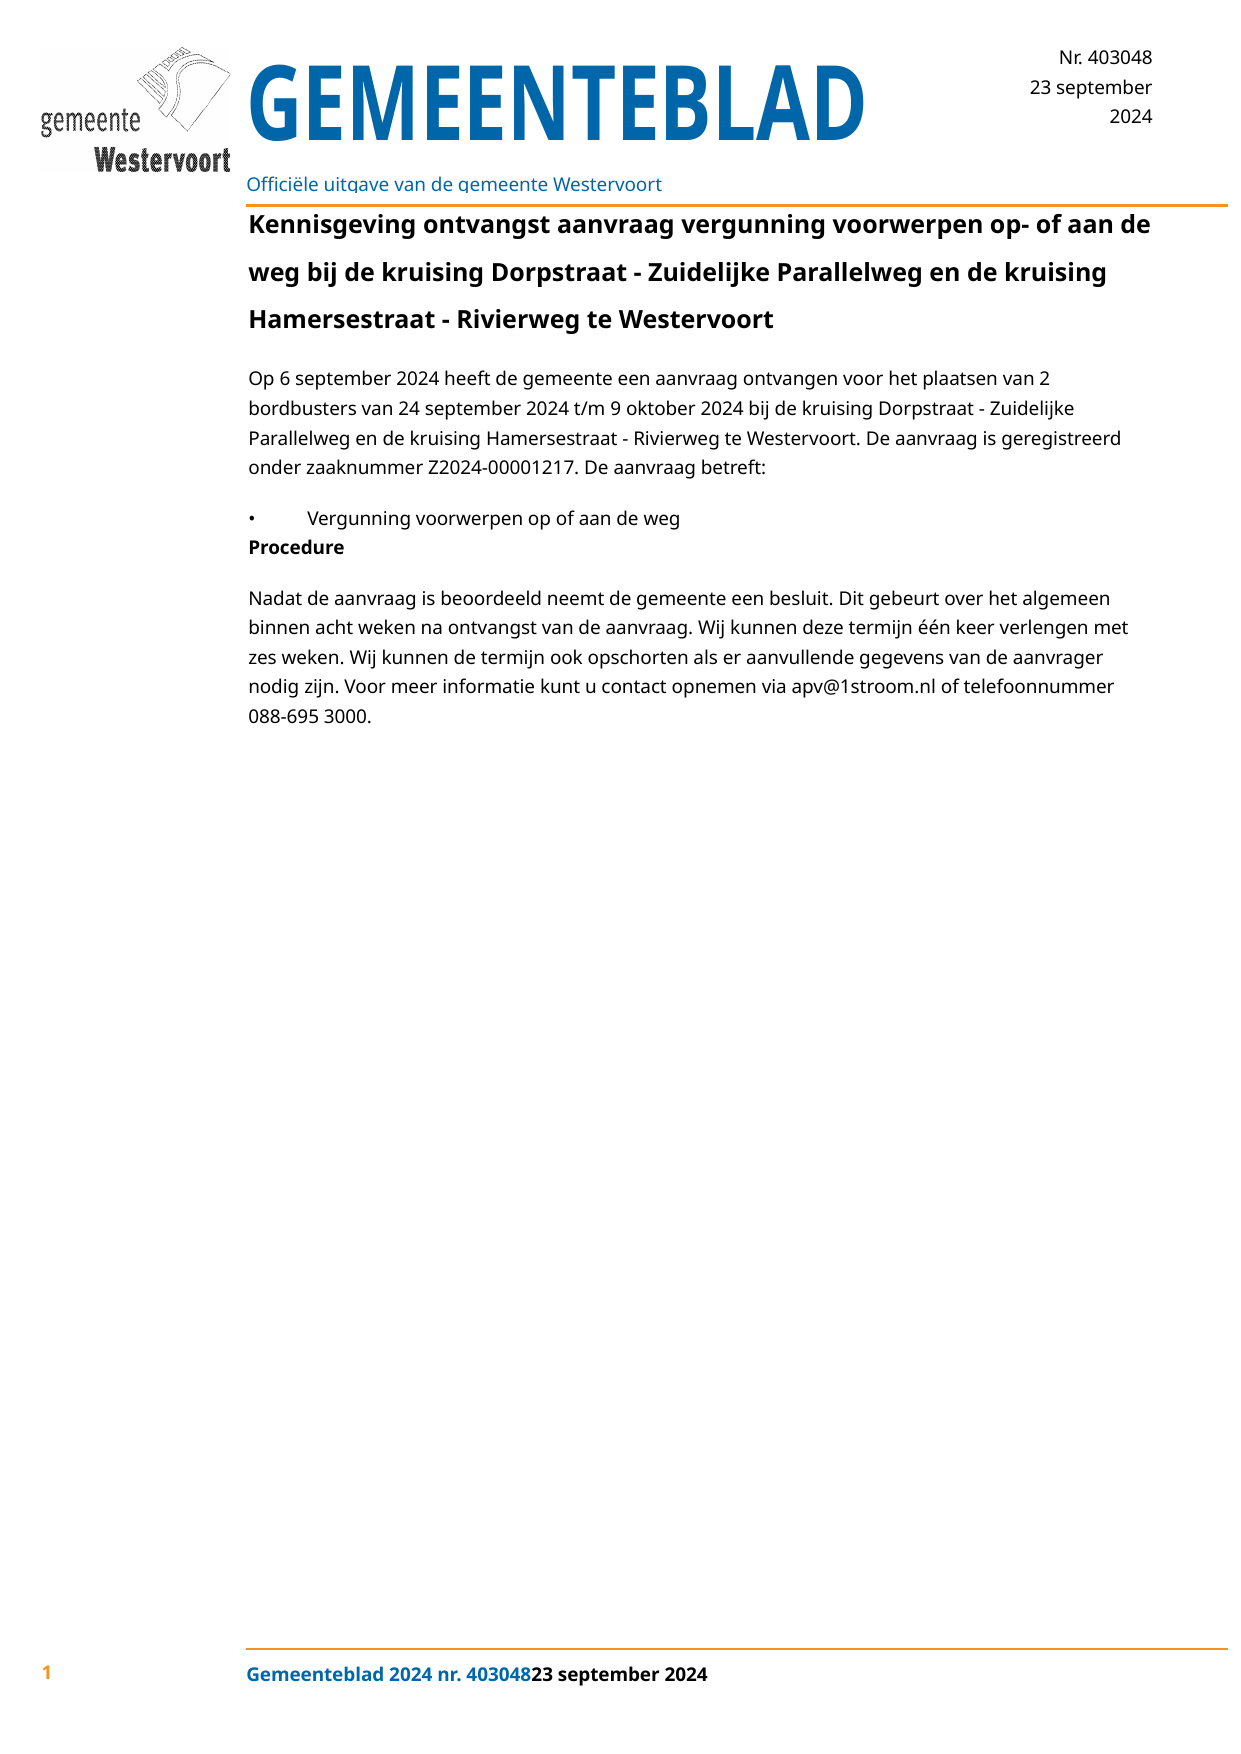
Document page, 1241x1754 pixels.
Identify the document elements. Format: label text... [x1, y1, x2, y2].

picture [41, 47, 231, 172]
text Kennisgeving ontvangst aanvraag vergunning voorwerpen op- of aan de weg bij de kruising Dorpstraat - Zuidelijke Parallelweg en de kruising Hamersestraat - Rivierweg te Westervoort [248, 207, 1152, 336]
list Vergunning voorwerpen op of aan de weg [248, 505, 1152, 530]
text Procedure [248, 534, 1152, 560]
text Nadat de aanvraag is beoordeeld neemt de gemeente een besluit. Dit gebeurt over het algemeen binnen acht weken na ontvangst van de aanvraag. Wij kunnen deze termijn één keer verlengen met zes weken. Wij kunnen de termijn ook opschorten als er aanvullende gegevens van de aanvrager nodig zijn. Voor meer informatie kunt u contact opnemen via apv@1stroom.nl of telefoonnummer 088-695 3000. [248, 585, 1152, 729]
text Op 6 september 2024 heeft de gemeente een aanvraag ontvangen voor het plaatsen van 2 bordbusters van 24 september 2024 t/m 9 oktober 2024 bij de kruising Dorpstraat - Zuidelijke Parallelweg en de kruising Hamersestraat - Rivierweg te Westervoort. De aanvraag is geregistreerd onder zaaknummer Z2024-00001217. De aanvraag betreft: [248, 366, 1152, 480]
